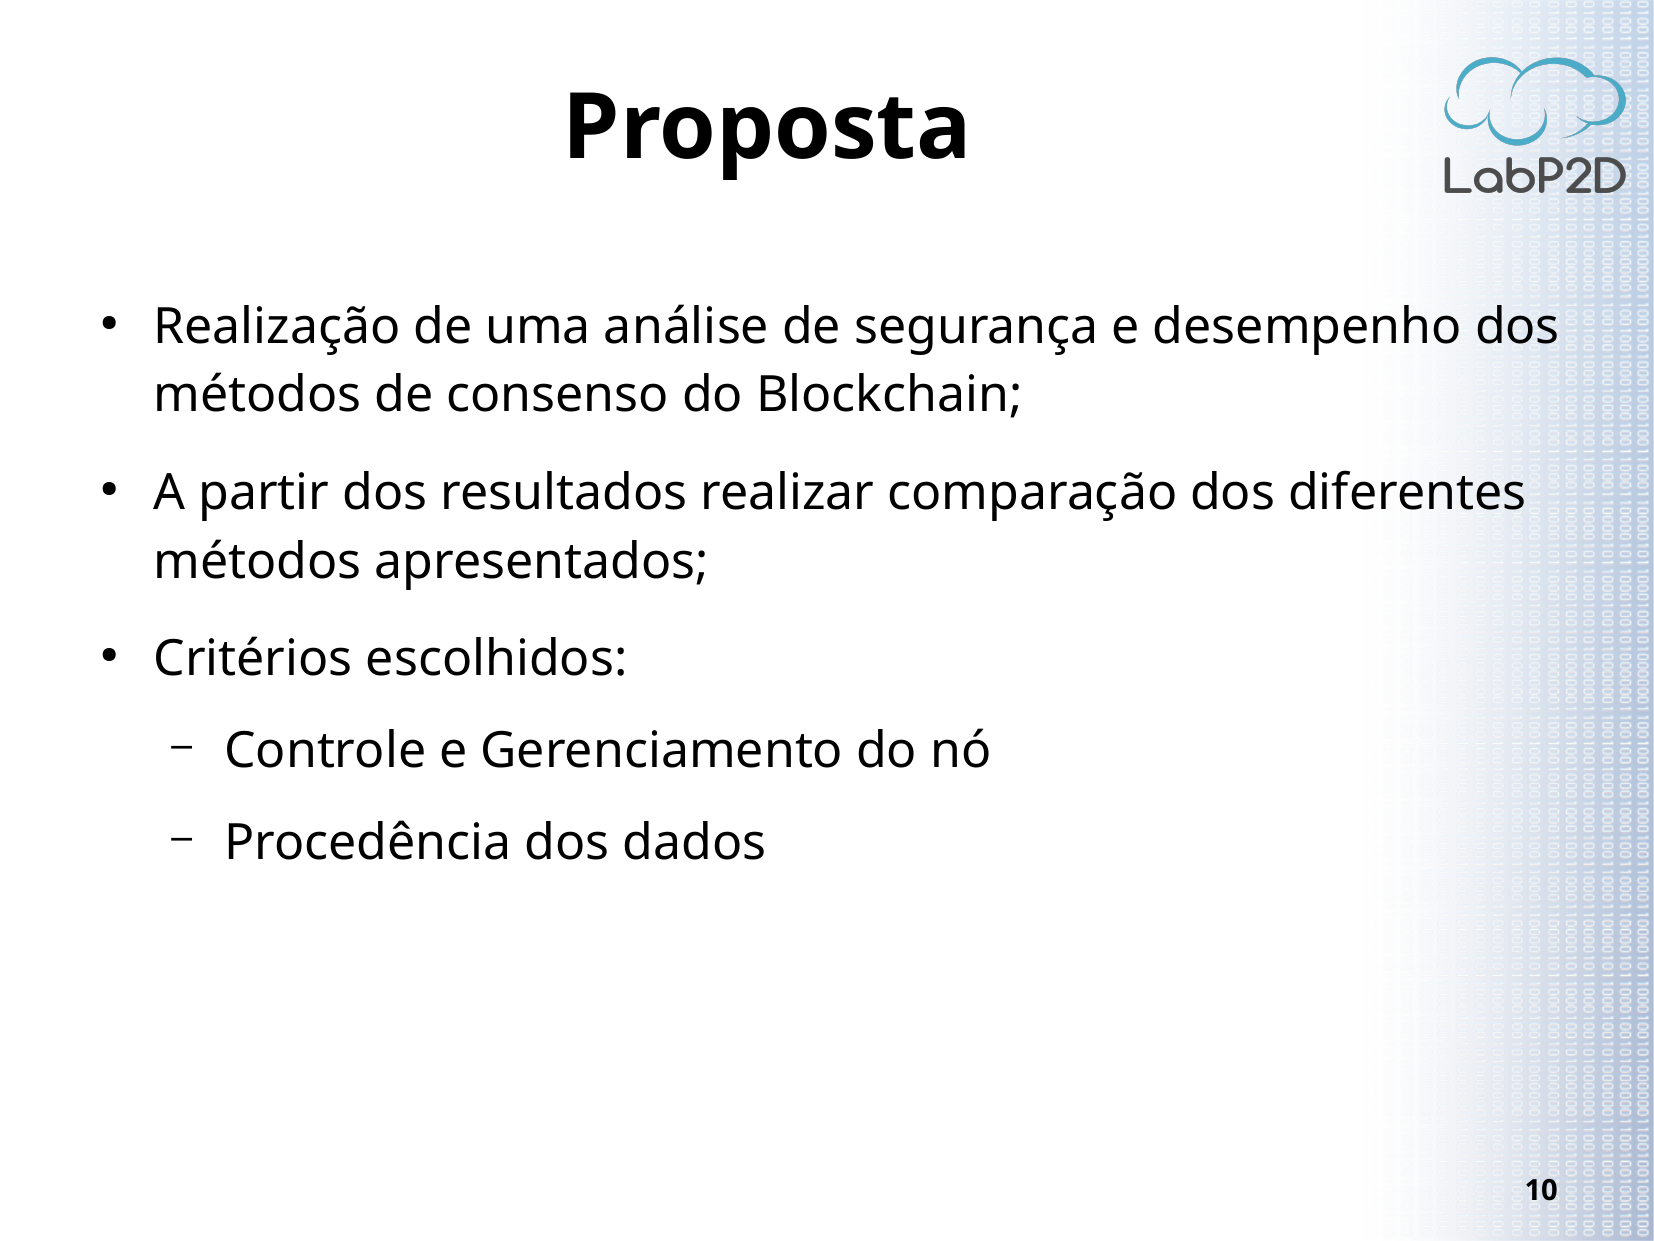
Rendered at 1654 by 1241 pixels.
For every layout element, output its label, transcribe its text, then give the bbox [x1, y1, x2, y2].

picture [1360, 1, 1654, 1240]
title Proposta [82, 19, 1453, 227]
list Realização de uma análise de segurança e desempenho dos métodos de consenso do Blockchain; A partir dos resultados realizar comparação dos diferentes métodos apresentados; Critérios escolhidos: Controle e Gerenciamento do nó Procedência dos dados [82, 290, 1571, 1111]
